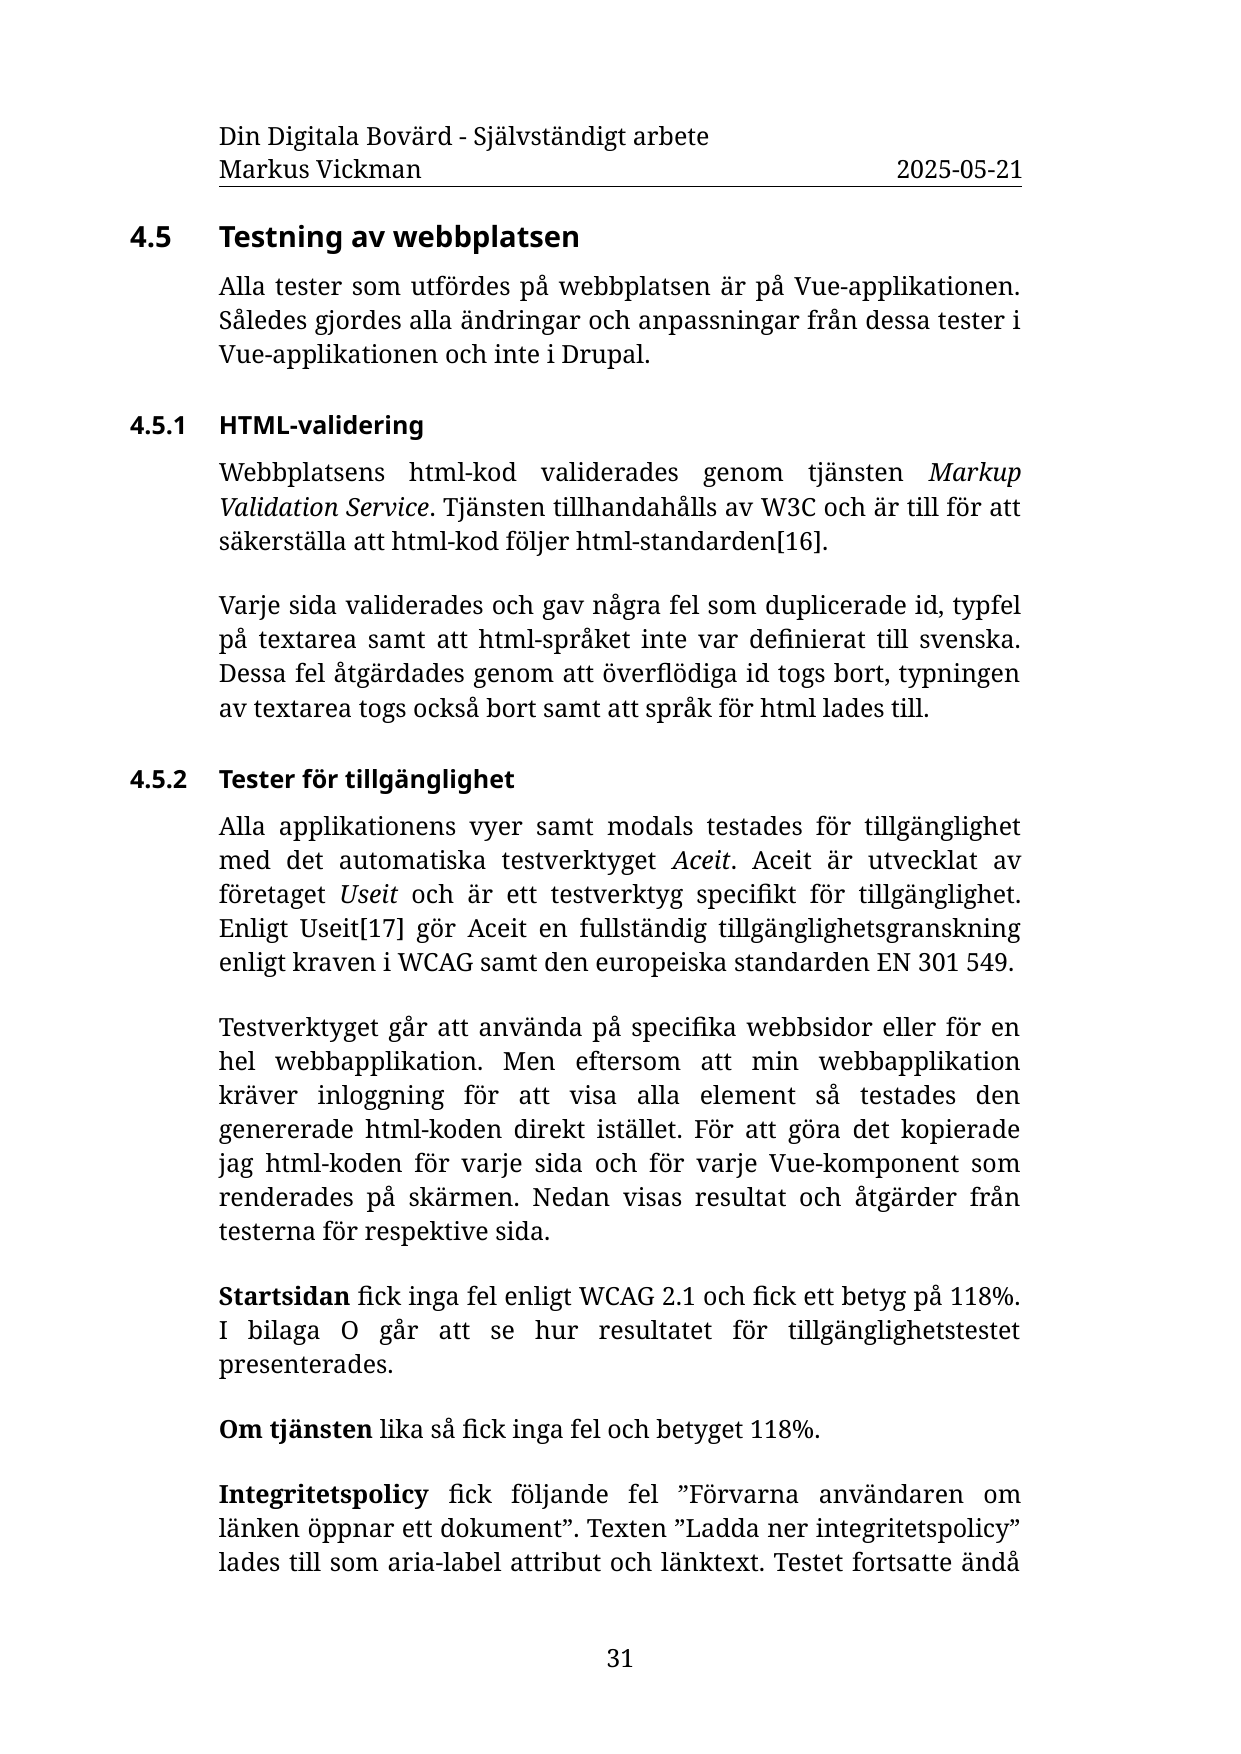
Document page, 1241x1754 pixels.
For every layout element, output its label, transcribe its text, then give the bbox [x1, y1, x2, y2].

text Om tjänsten lika så fick inga fel och betyget 118%. [218, 1412, 1022, 1446]
text Integritetspolicy fick följande fel ”Förvarna användaren om länken öppnar ett dokument”. Texten ”Ladda ner integritetspolicy” lades till som aria-label attribut och länktext. Testet fortsatte ändå [218, 1476, 1022, 1579]
subtitle Testning av webbplatsen [130, 216, 1022, 256]
subtitle Tester för tillgänglighet [130, 761, 1022, 796]
text Varje sida validerades och gav några fel som duplicerade id, typfel på textarea samt att html-språket inte var definierat till svenska. Dessa fel åtgärdades genom att överflödiga id togs bort, typningen av textarea togs också bort samt att språk för html lades till. [218, 588, 1022, 724]
text Webbplatsens html-kod validerades genom tjänsten Markup Validation Service. Tjänsten tillhandahålls av W3C och är till för att säkerställa att html-kod följer html-standarden[16]. [218, 455, 1022, 557]
text Startsidan fick inga fel enligt WCAG 2.1 och fick ett betyg på 118%. I bilaga O går att se hur resultatet för tillgänglighetstestet presenterades. [218, 1279, 1022, 1381]
subtitle HTML-validering [130, 408, 1022, 442]
text Testverktyget går att använda på specifika webbsidor eller för en hel webbapplikation. Men eftersom att min webbapplikation kräver inloggning för att visa alla element så testades den genererade html-koden direkt istället. För att göra det kopierade jag html-koden för varje sida och för varje Vue-komponent som renderades på skärmen. Nedan visas resultat och åtgärder från testerna för respektive sida. [218, 1009, 1022, 1248]
text Alla applikationens vyer samt modals testades för tillgänglighet med det automatiska testverktyget Aceit. Aceit är utvecklat av företaget Useit och är ett testverktyg specifikt för tillgänglighet. Enligt Useit[17] gör Aceit en fullständig tillgänglighetsgranskning enligt kraven i WCAG samt den europeiska standarden EN 301 549. [218, 808, 1022, 979]
text Alla tester som utfördes på webbplatsen är på Vue-applikationen. Således gjordes alla ändringar och anpassningar från dessa tester i Vue-applikationen och inte i Drupal. [218, 269, 1022, 371]
